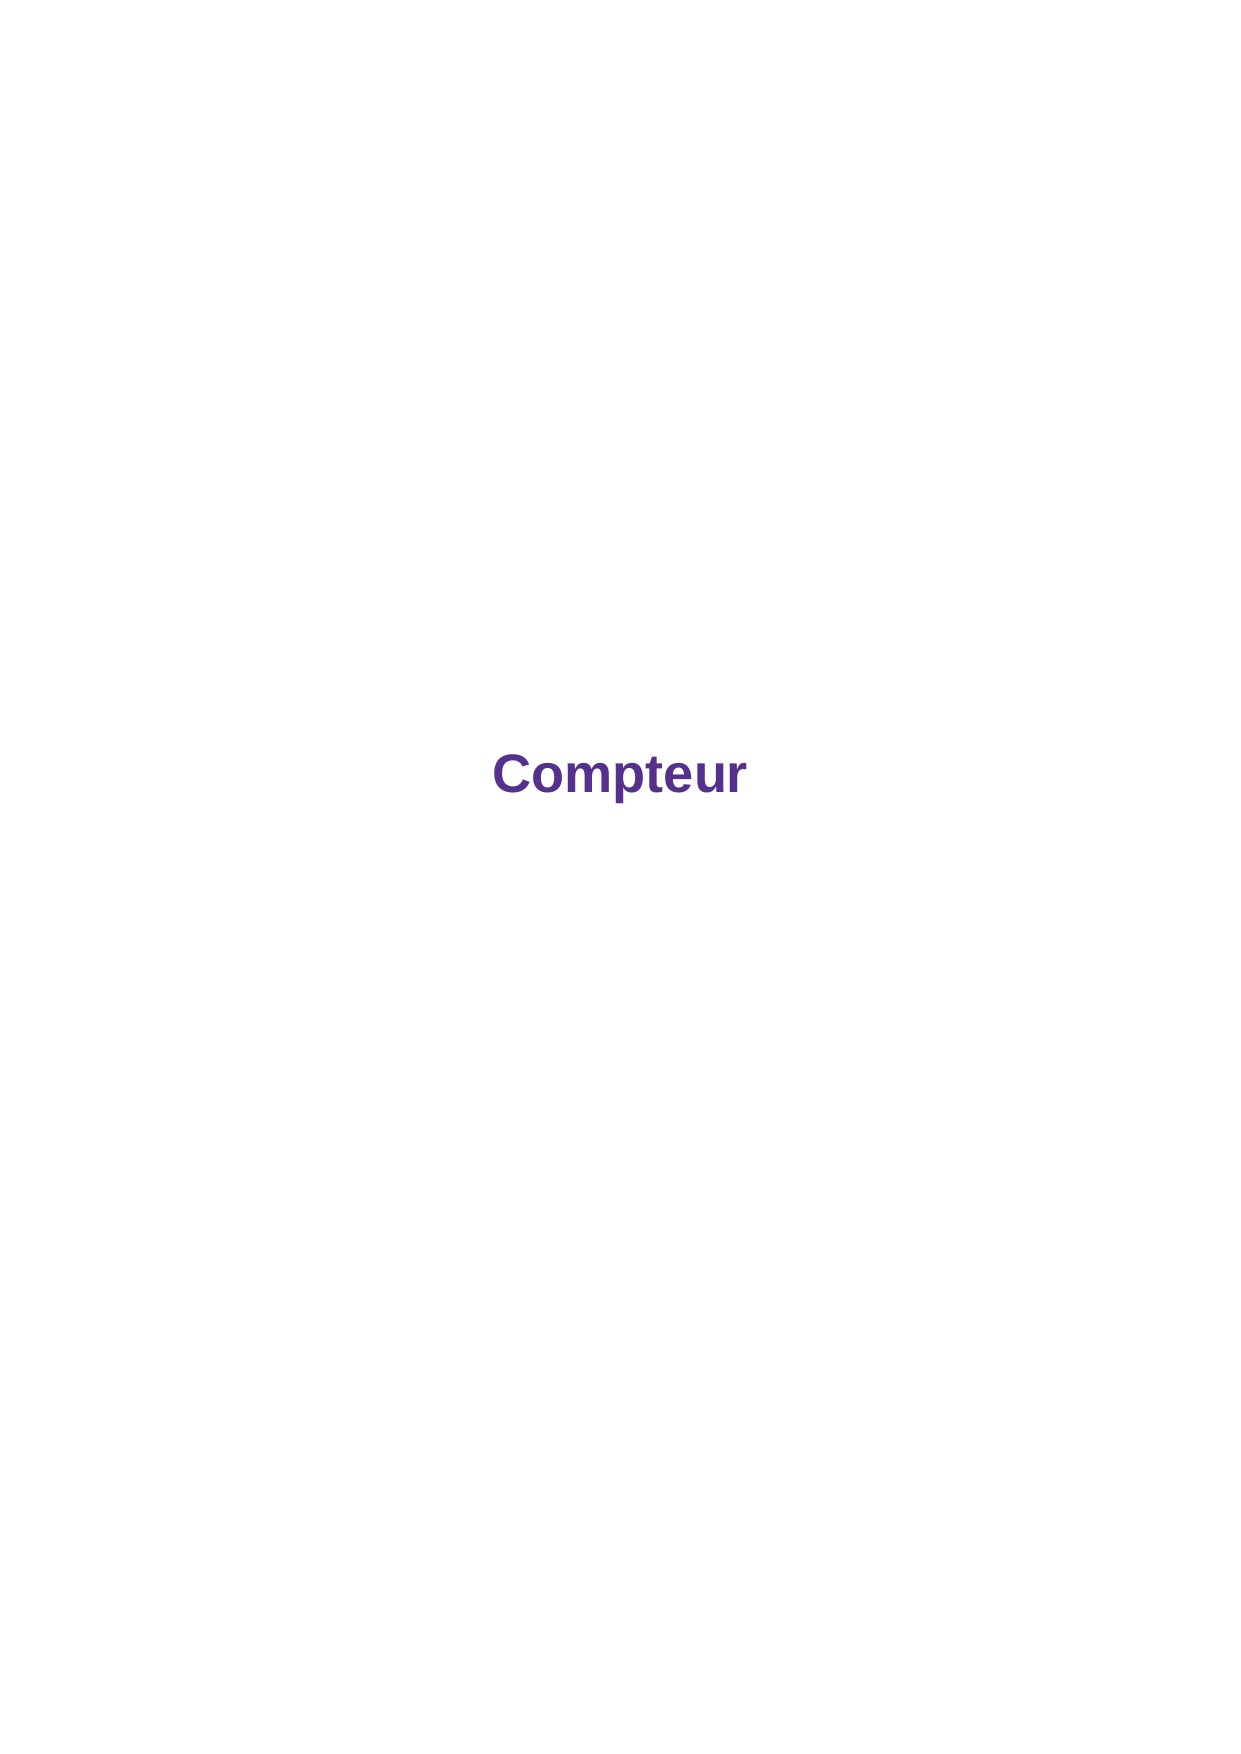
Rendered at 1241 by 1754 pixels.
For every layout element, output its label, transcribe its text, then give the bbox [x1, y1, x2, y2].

subtitle Compteur [118, 742, 1122, 804]
